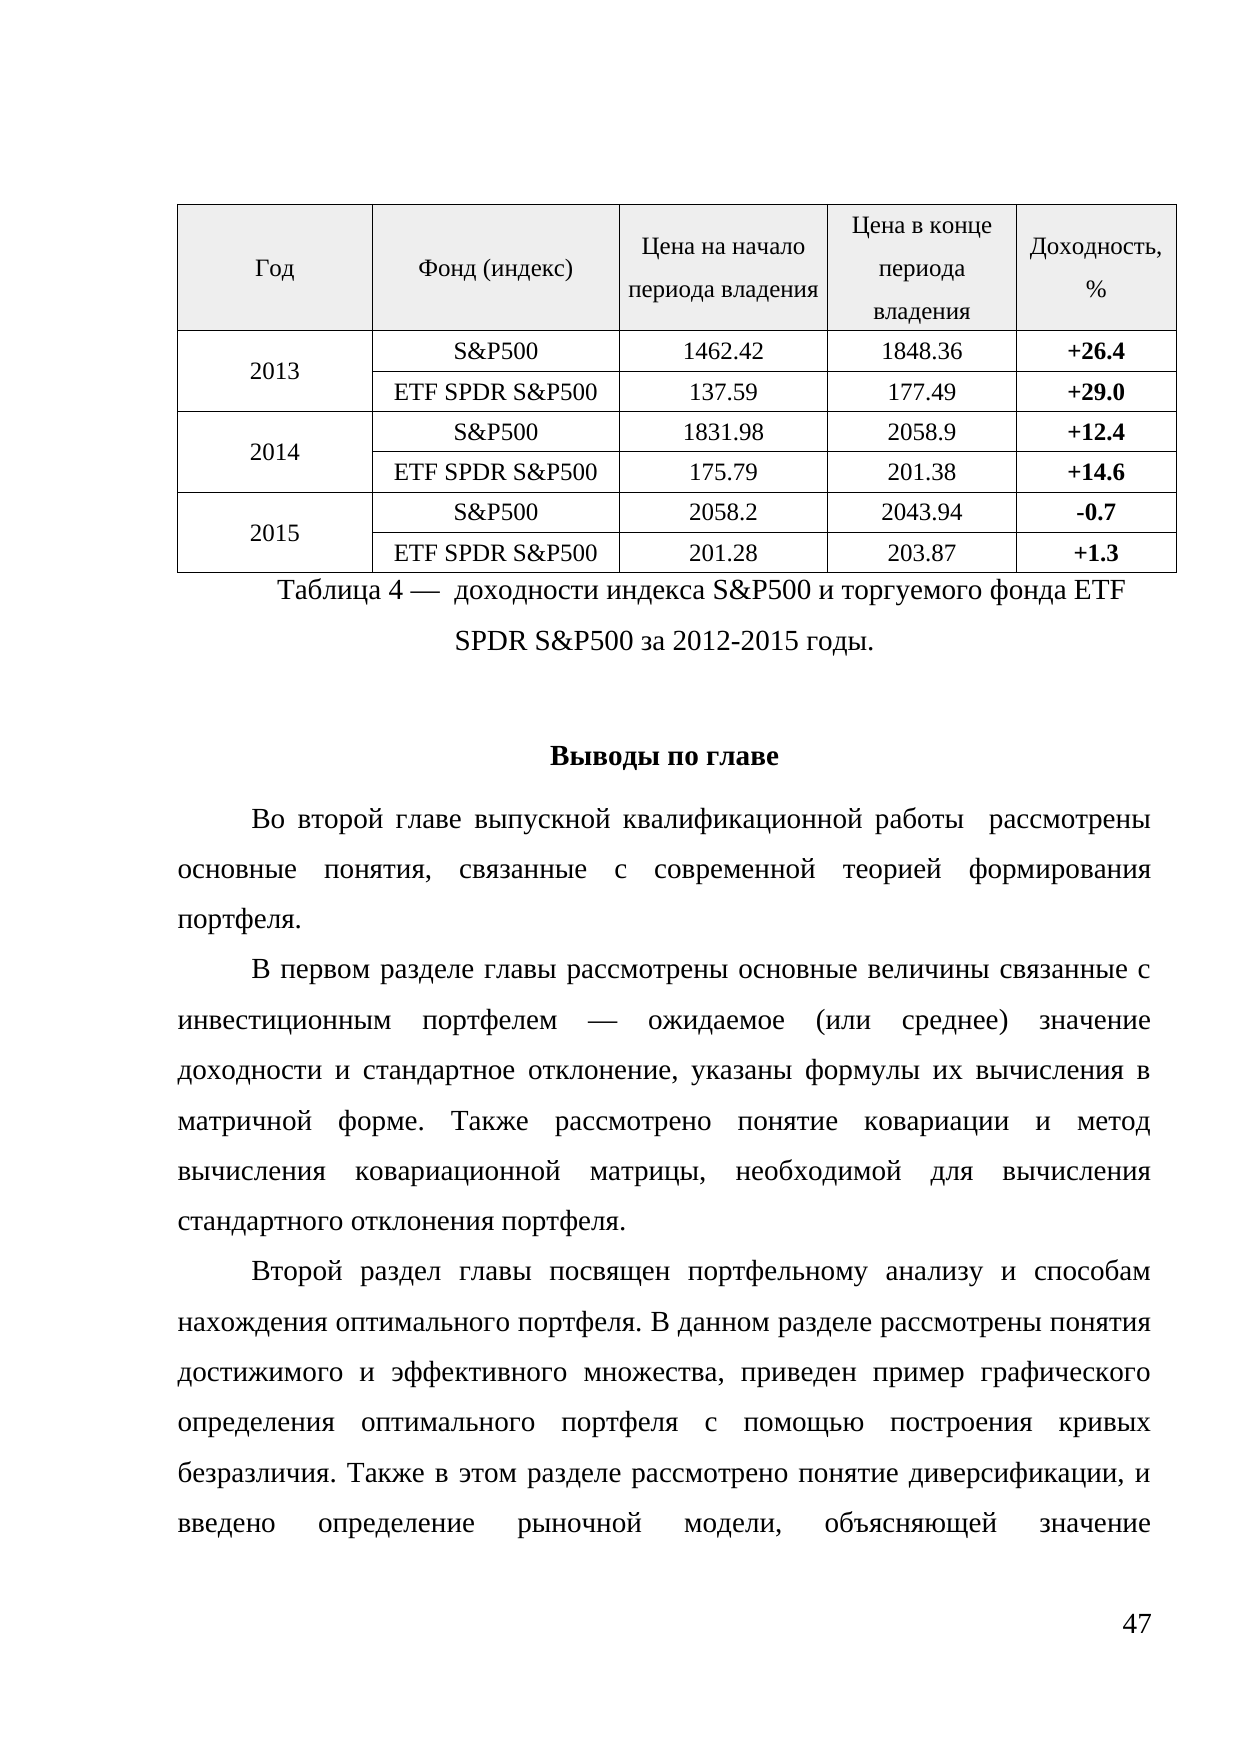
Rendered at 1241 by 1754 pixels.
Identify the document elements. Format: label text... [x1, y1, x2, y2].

table_cell +1.3 [1017, 533, 1176, 572]
table_cell +14.6 [1017, 452, 1176, 492]
table_cell S&P500 [373, 493, 619, 532]
table_cell 2014 [178, 412, 372, 492]
table_cell 2015 [178, 493, 372, 572]
table_cell 1831.98 [620, 412, 827, 451]
table_cell 2058.9 [828, 412, 1016, 451]
table_header Цена на начало периода владения [620, 205, 827, 330]
subtitle Выводы по главе [177, 738, 1152, 771]
table_cell 2058.2 [620, 493, 827, 532]
table_cell -0.7 [1017, 493, 1176, 532]
table_cell 1462.42 [620, 331, 827, 371]
table_cell 201.28 [620, 533, 827, 572]
table_cell 177.49 [828, 372, 1016, 411]
table_cell 137.59 [620, 372, 827, 411]
table_cell 2043.94 [828, 493, 1016, 532]
table_header Цена в конце периода владения [828, 205, 1016, 330]
table_cell 175.79 [620, 452, 827, 492]
table_header Доходность, % [1017, 205, 1176, 330]
table_cell +29.0 [1017, 372, 1176, 411]
table_cell ETF SPDR S&P500 [373, 452, 619, 492]
text Второй раздел главы посвящен портфельному анализу и способам нахождения оптимального портфеля. В данном разделе рассмотрены понятия достижимого и эффективного множества, приведен пример графического определения оптимального портфеля с помощью построения кривых безразличия. Также в этом разделе рассмотрено понятие диверсификации, и введено определение рыночной модели, объясняющей значение [177, 1253, 1152, 1539]
table_cell S&P500 [373, 412, 619, 451]
table_header Год [178, 205, 372, 330]
table_cell 201.38 [828, 452, 1016, 492]
text Во второй главе выпускной квалификационной работы рассмотрены основные понятия, связанные с современной теорией формирования портфеля. [177, 801, 1152, 935]
text В первом разделе главы рассмотрены основные величины связанные с инвестиционным портфелем — ожидаемое (или среднее) значение доходности и стандартное отклонение, указаны формулы их вычисления в матричной форме. Также рассмотрено понятие ковариации и метод вычисления ковариационной матрицы, необходимой для вычисления стандартного отклонения портфеля. [177, 952, 1152, 1237]
table_cell 1848.36 [828, 331, 1016, 371]
table_cell 2013 [178, 331, 372, 411]
table_cell S&P500 [373, 331, 619, 371]
text Таблица 4 — доходности индекса S&P500 и торгуемого фонда ETF SPDR S&P500 за 2012-2015 годы. [177, 573, 1152, 656]
table_header Фонд (индекс) [373, 205, 619, 330]
table_cell 203.87 [828, 533, 1016, 572]
table_cell +26.4 [1017, 331, 1176, 371]
table_cell +12.4 [1017, 412, 1176, 451]
table_cell ETF SPDR S&P500 [373, 533, 619, 572]
table_cell ETF SPDR S&P500 [373, 372, 619, 411]
